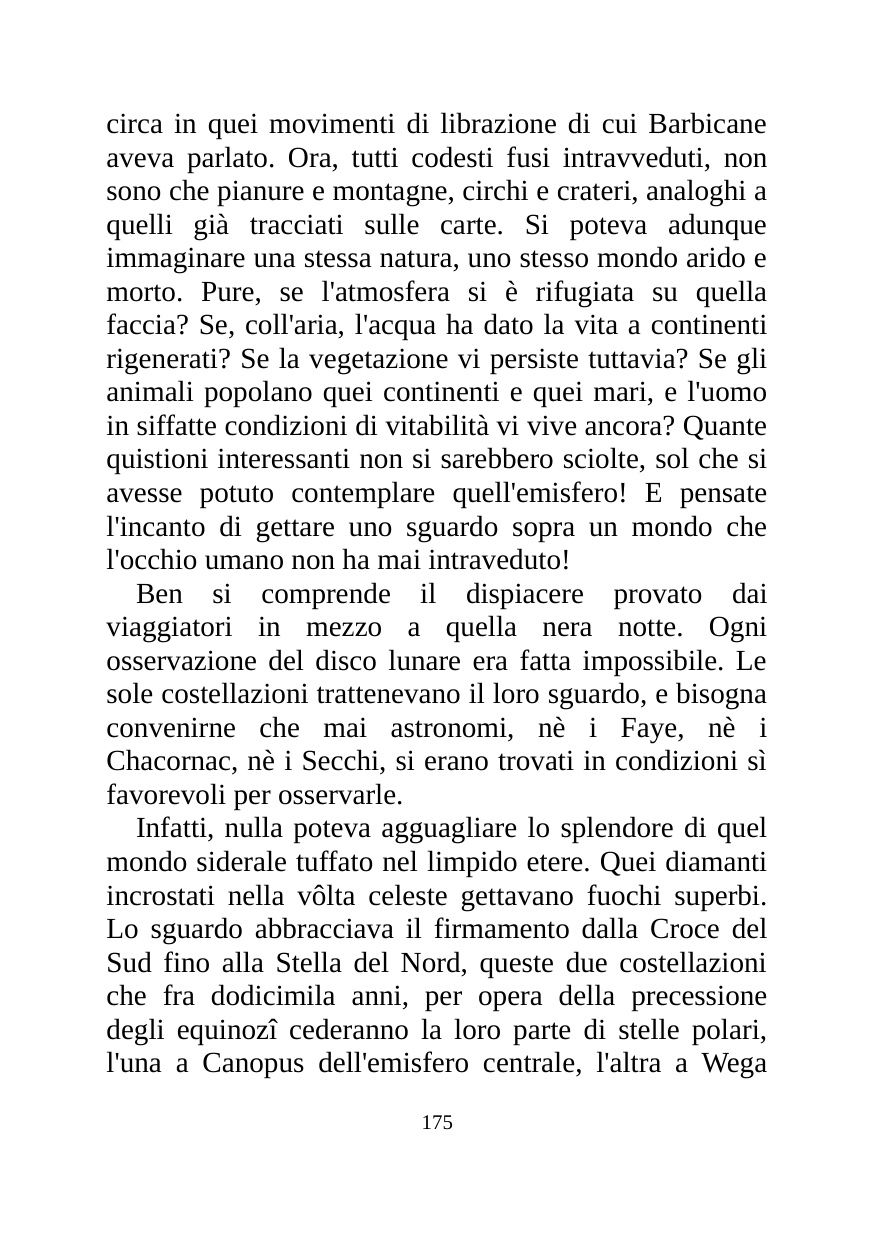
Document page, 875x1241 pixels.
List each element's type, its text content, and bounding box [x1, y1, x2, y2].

text circa in quei movimenti di librazione di cui Barbicane aveva parlato. Ora, tutti codesti fusi intravveduti, non sono che pianure e montagne, circhi e crateri, analoghi a quelli già tracciati sulle carte. Si poteva adunque immaginare una stessa natura, uno stesso mondo arido e morto. Pure, se l'atmosfera si è rifugiata su quella faccia? Se, coll'aria, l'acqua ha dato la vita a continenti rigenerati? Se la vegetazione vi persiste tuttavia? Se gli animali popolano quei continenti e quei mari, e l'uomo in siffatte condizioni di vitabilità vi vive ancora? Quante quistioni interessanti non si sarebbero sciolte, sol che si avesse potuto contemplare quell'emisfero! E pensate l'incanto di gettare uno sguardo sopra un mondo che l'occhio umano non ha mai intraveduto! [106, 106, 768, 576]
text Infatti, nulla poteva agguagliare lo splendore di quel mondo siderale tuffato nel limpido etere. Quei diamanti incrostati nella vôlta celeste gettavano fuochi superbi. Lo sguardo abbracciava il firmamento dalla Croce del Sud fino alla Stella del Nord, queste due costellazioni che fra dodicimila anni, per opera della precessione degli equinozî cederanno la loro parte di stelle polari, l'una a Canopus dell'emisfero centrale, l'altra a Wega [106, 811, 768, 1079]
text Ben si comprende il dispiacere provato dai viaggiatori in mezzo a quella nera notte. Ogni osservazione del disco lunare era fatta impossibile. Le sole costellazioni trattenevano il loro sguardo, e bisogna convenirne che mai astronomi, nè i Faye, nè i Chacornac, nè i Secchi, si erano trovati in condizioni sì favorevoli per osservarle. [106, 576, 768, 811]
